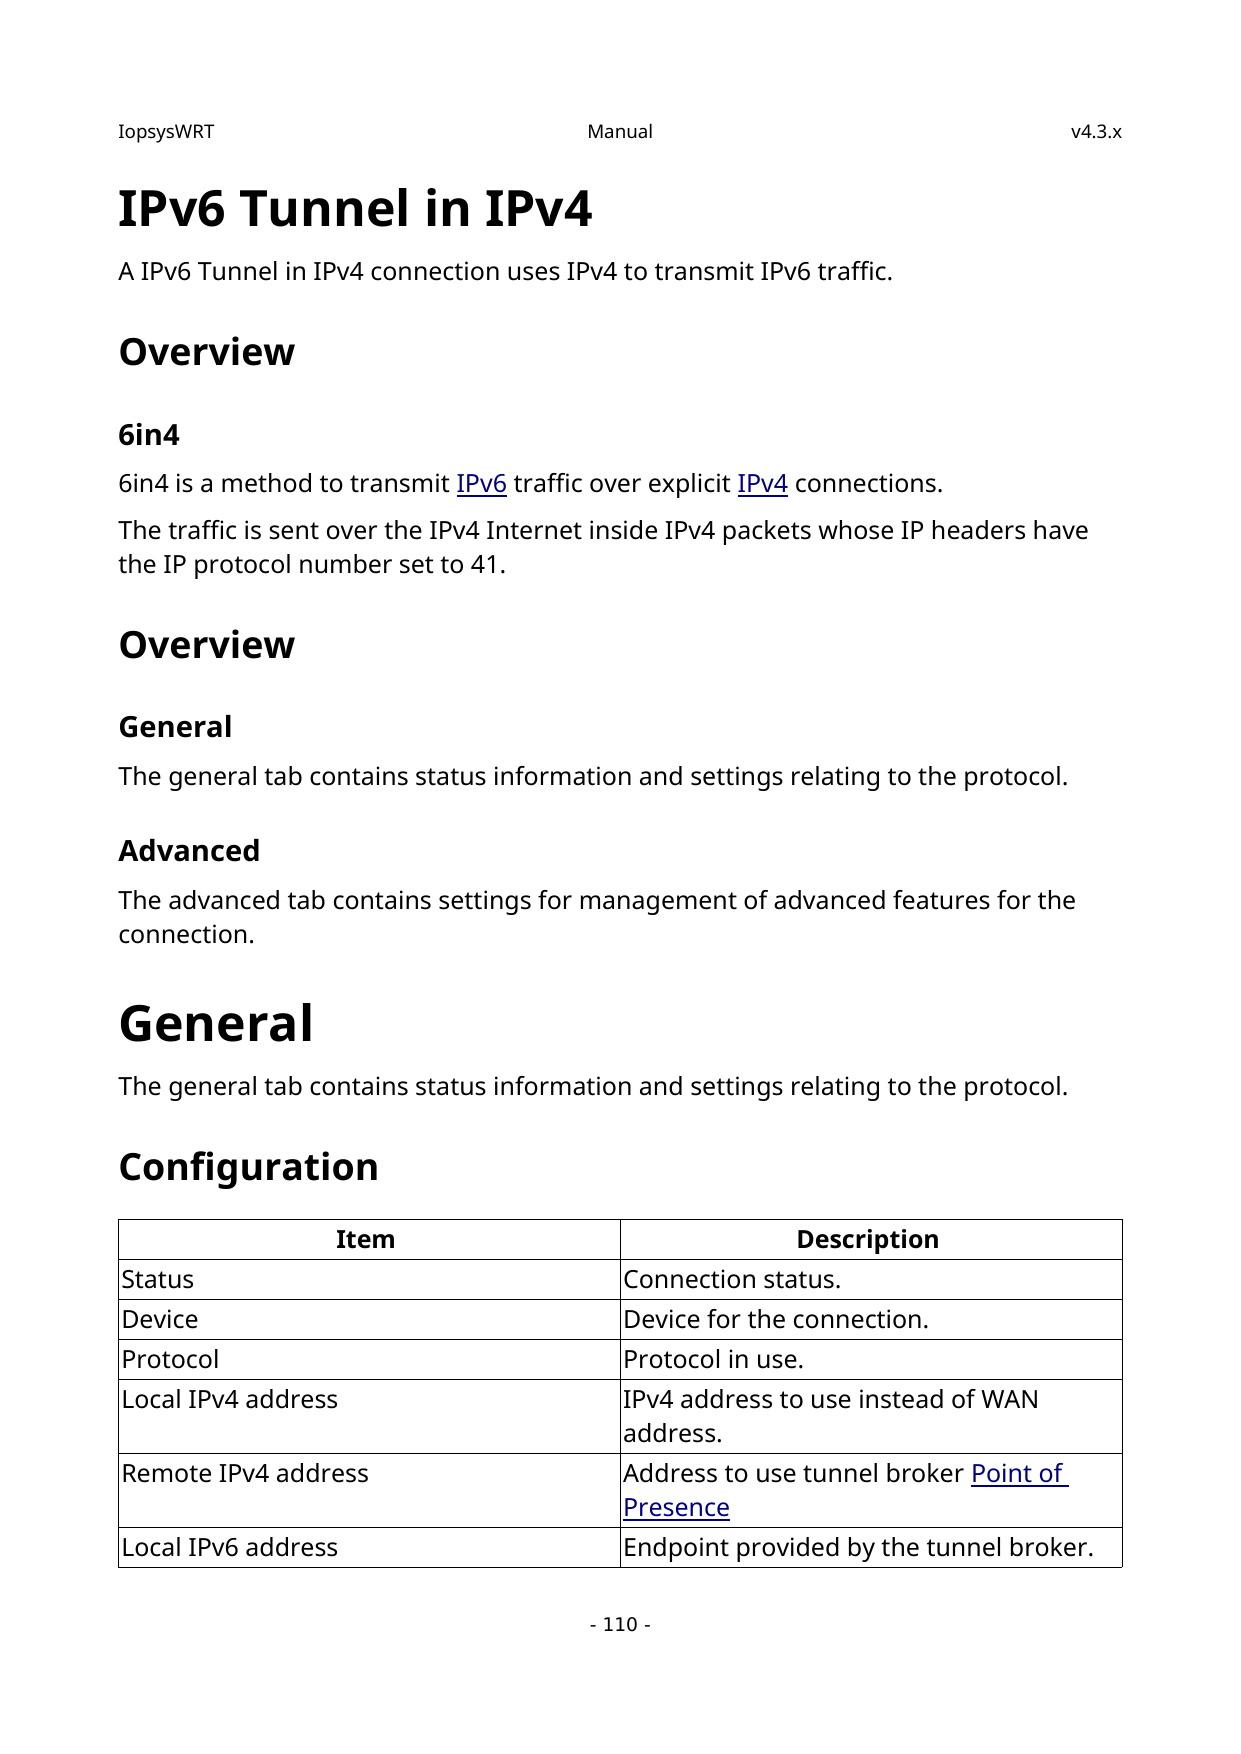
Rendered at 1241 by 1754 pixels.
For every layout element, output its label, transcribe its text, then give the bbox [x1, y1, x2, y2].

subtitle General [118, 707, 1122, 746]
table_cell Remote IPv4 address [119, 1454, 620, 1527]
table_cell IPv4 address to use instead of WAN address. [621, 1380, 1122, 1453]
text A IPv6 Tunnel in IPv4 connection uses IPv4 to transmit IPv6 traffic. [118, 254, 1122, 288]
table_cell Protocol in use. [621, 1340, 1122, 1379]
table_cell Address to use tunnel broker Point of Presence [621, 1454, 1122, 1527]
table_cell Local IPv6 address [119, 1528, 620, 1567]
text The general tab contains status information and settings relating to the protocol. [118, 1069, 1122, 1103]
table_cell Device for the connection. [621, 1300, 1122, 1339]
subtitle Advanced [118, 831, 1122, 870]
table_cell Device [119, 1300, 620, 1339]
subtitle IPv6 Tunnel in IPv4 [118, 173, 1122, 241]
table_cell Status [119, 1260, 620, 1299]
subtitle Overview [118, 618, 1122, 669]
table_header Item [119, 1220, 620, 1259]
text 6in4 is a method to transmit IPv6 traffic over explicit IPv4 connections. [118, 466, 1122, 500]
text The traffic is sent over the IPv4 Internet inside IPv4 packets whose IP headers have the IP protocol number set to 41. [118, 513, 1122, 581]
subtitle Overview [118, 325, 1122, 376]
table_cell Endpoint provided by the tunnel broker. [621, 1528, 1122, 1567]
subtitle General [118, 988, 1122, 1056]
subtitle Configuration [118, 1141, 1122, 1192]
text The general tab contains status information and settings relating to the protocol. [118, 759, 1122, 793]
subtitle 6in4 [118, 414, 1122, 453]
table_header Description [621, 1220, 1122, 1259]
table_cell Protocol [119, 1340, 620, 1379]
table_cell Connection status. [621, 1260, 1122, 1299]
table_cell Local IPv4 address [119, 1380, 620, 1453]
text The advanced tab contains settings for management of advanced features for the connection. [118, 883, 1122, 951]
